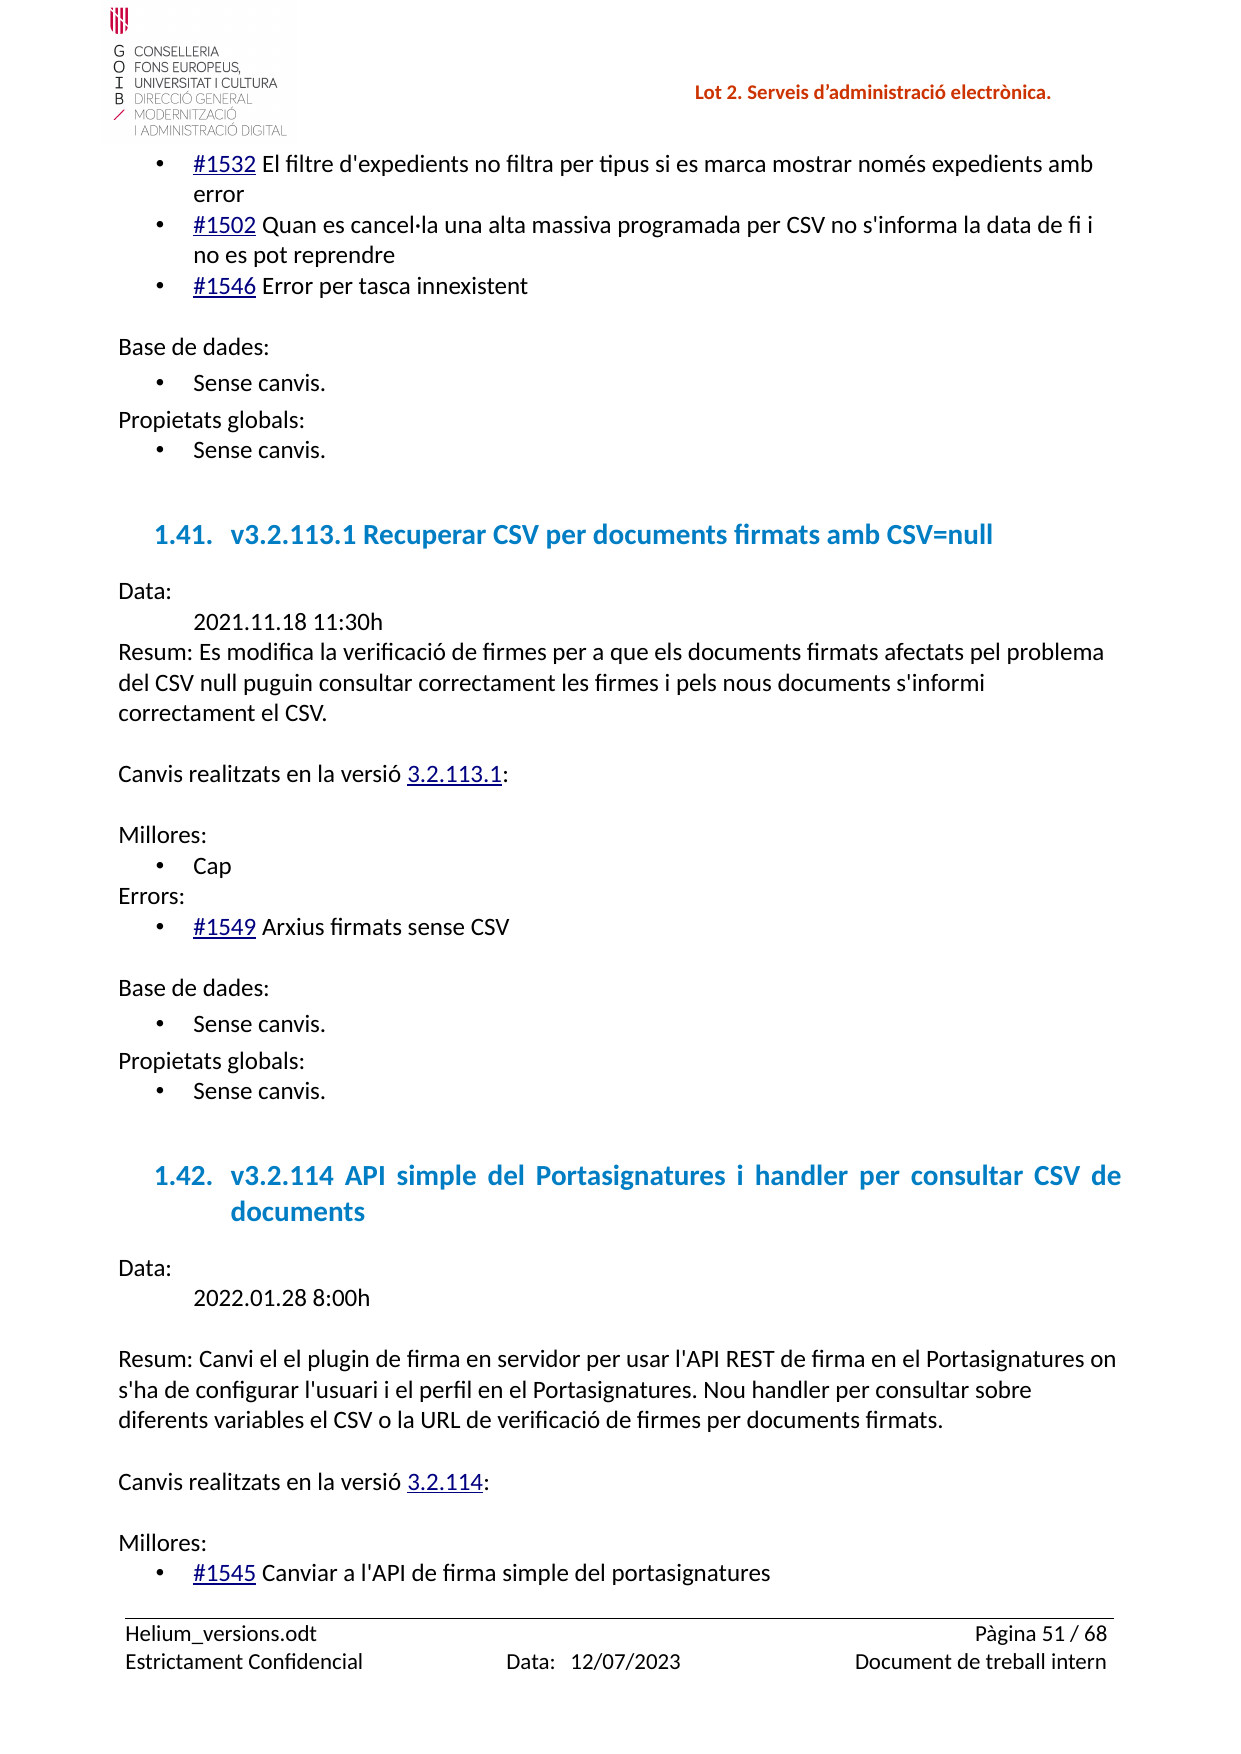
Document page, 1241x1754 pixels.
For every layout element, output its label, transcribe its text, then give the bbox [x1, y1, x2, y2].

picture [100, 0, 297, 144]
text Data: [118, 575, 1122, 606]
text Resum: Es modifica la verificació de firmes per a que els documents firmats afectats pel problema del CSV null puguin consultar correctament les firmes i pels nous documents s'informi correctament el CSV. [118, 636, 1122, 728]
list #1545 Canviar a l'API de firma simple del portasignatures [156, 1557, 1122, 1588]
list Sense canvis. [156, 1008, 1122, 1039]
list Cap [156, 850, 1122, 880]
subtitle v3.2.113.1 Recuperar CSV per documents firmats amb CSV=null [153, 516, 1122, 552]
text Canvis realitzats en la versió 3.2.113.1: [118, 758, 1122, 789]
text Resum: Canvi el el plugin de firma en servidor per usar l'API REST de firma en el Portasignatures on s'ha de configurar l'usuari i el perfil en el Portasignatures. Nou handler per consultar sobre diferents variables el CSV o la URL de verificació de firmes per documents firmats. [118, 1343, 1122, 1435]
list Sense canvis. [156, 434, 1122, 465]
list Sense canvis. [156, 367, 1122, 398]
list Sense canvis. [156, 1075, 1122, 1106]
list #1502 Quan es cancel·la una alta massiva programada per CSV no s'informa la data de fi i no es pot reprendre [156, 209, 1122, 270]
text 2021.11.18 11:30h [118, 606, 1122, 636]
list #1546 Error per tasca innexistent [156, 270, 1122, 300]
text Canvis realitzats en la versió 3.2.114: [118, 1466, 1122, 1496]
text Millores: [118, 819, 1122, 850]
text Base de dades: [118, 331, 1122, 361]
text Data: [118, 1252, 1122, 1282]
text Base de dades: [118, 972, 1122, 1002]
text Propietats globals: [118, 1045, 1122, 1075]
subtitle v3.2.114 API simple del Portasignatures i handler per consultar CSV de documents [153, 1157, 1122, 1228]
text Errors: [118, 880, 1122, 911]
text Propietats globals: [118, 404, 1122, 434]
text Millores: [118, 1527, 1122, 1557]
list #1549 Arxius firmats sense CSV [156, 911, 1122, 941]
list #1532 El filtre d'expedients no filtra per tipus si es marca mostrar només expedients amb error [156, 148, 1122, 209]
text 2022.01.28 8:00h [118, 1282, 1122, 1313]
